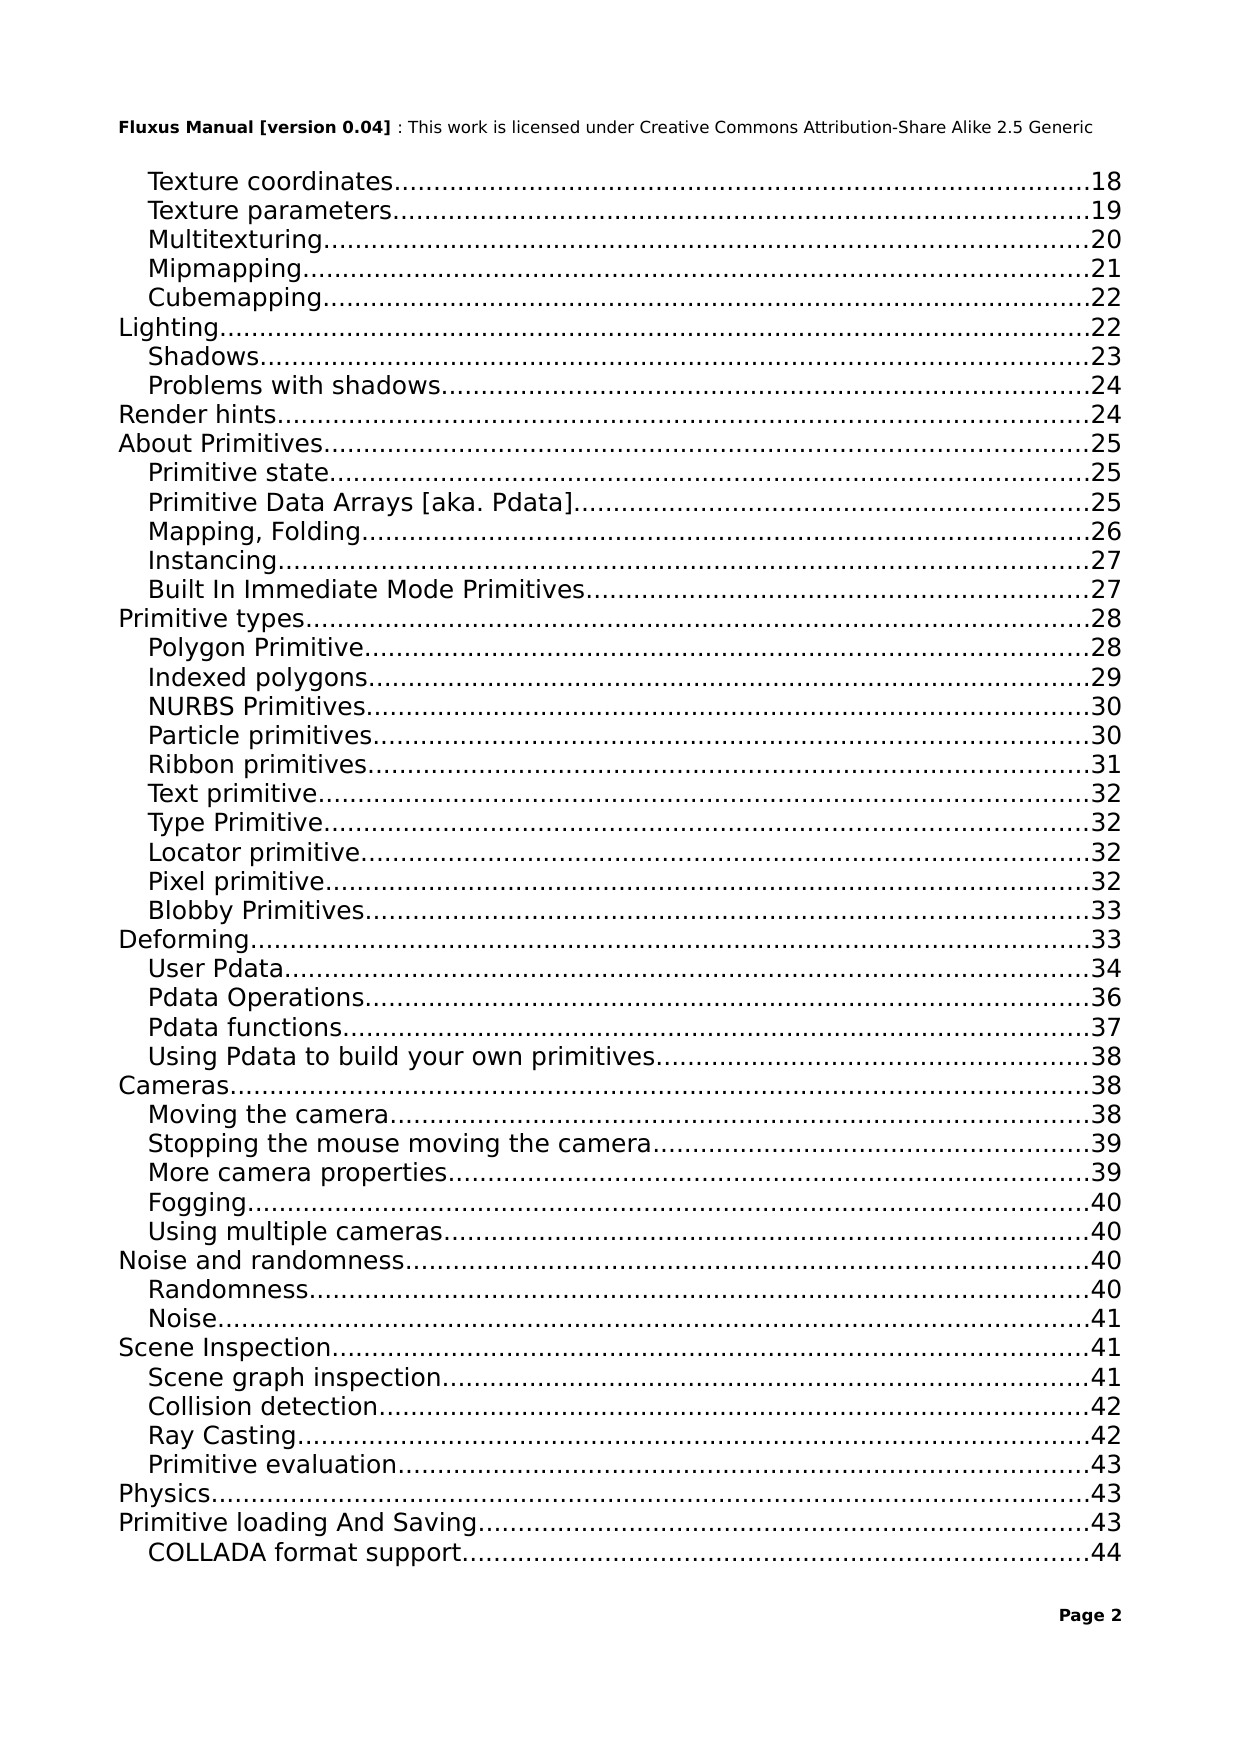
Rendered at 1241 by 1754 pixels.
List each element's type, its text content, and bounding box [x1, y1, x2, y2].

text Moving the camera 38 [148, 1100, 1122, 1129]
text Pdata Operations 36 [148, 984, 1122, 1013]
text Locator primitive 32 [148, 838, 1122, 867]
text Collision detection 42 [148, 1392, 1122, 1421]
text About Primitives 25 [118, 429, 1122, 459]
text Deforming 33 [118, 925, 1122, 954]
text Pdata functions 37 [148, 1013, 1122, 1042]
text Physics 43 [118, 1479, 1122, 1509]
text Primitive evaluation 43 [148, 1450, 1122, 1479]
text Polygon Primitive 28 [148, 634, 1122, 663]
text Texture parameters 19 [148, 196, 1122, 225]
text Fogging 40 [148, 1188, 1122, 1217]
text Primitive state 25 [148, 459, 1122, 488]
text NURBS Primitives 30 [148, 692, 1122, 721]
text Render hints 24 [118, 400, 1122, 429]
text Shadows 23 [148, 342, 1122, 371]
text Cameras 38 [118, 1071, 1122, 1100]
text Instancing 27 [148, 546, 1122, 575]
text Mapping, Folding 26 [148, 517, 1122, 546]
text Using multiple cameras 40 [148, 1217, 1122, 1246]
text Stopping the mouse moving the camera 39 [148, 1129, 1122, 1159]
text Text primitive 32 [148, 779, 1122, 809]
text Randomness 40 [148, 1275, 1122, 1304]
text Scene graph inspection 41 [148, 1363, 1122, 1392]
text Primitive Data Arrays [aka. Pdata] 25 [148, 488, 1122, 517]
text Ray Casting 42 [148, 1421, 1122, 1450]
text Noise and randomness 40 [118, 1246, 1122, 1275]
text Blobby Primitives 33 [148, 896, 1122, 925]
text Using Pdata to build your own primitives 38 [148, 1042, 1122, 1071]
text Mipmapping 21 [148, 254, 1122, 284]
text Primitive types 28 [118, 604, 1122, 634]
text Particle primitives 30 [148, 721, 1122, 750]
text Type Primitive 32 [148, 809, 1122, 838]
text Lighting 22 [118, 313, 1122, 342]
text Problems with shadows 24 [148, 371, 1122, 400]
text Primitive loading And Saving 43 [118, 1509, 1122, 1538]
text Cubemapping 22 [148, 284, 1122, 313]
text User Pdata 34 [148, 954, 1122, 984]
text Texture coordinates 18 [148, 167, 1122, 196]
text More camera properties 39 [148, 1159, 1122, 1188]
text COLLADA format support 44 [148, 1538, 1122, 1567]
text Indexed polygons 29 [148, 663, 1122, 692]
text Scene Inspection 41 [118, 1334, 1122, 1363]
text Noise 41 [148, 1304, 1122, 1334]
text Pixel primitive 32 [148, 867, 1122, 896]
text Built In Immediate Mode Primitives 27 [148, 575, 1122, 604]
text Ribbon primitives 31 [148, 750, 1122, 779]
text Multitexturing 20 [148, 225, 1122, 254]
